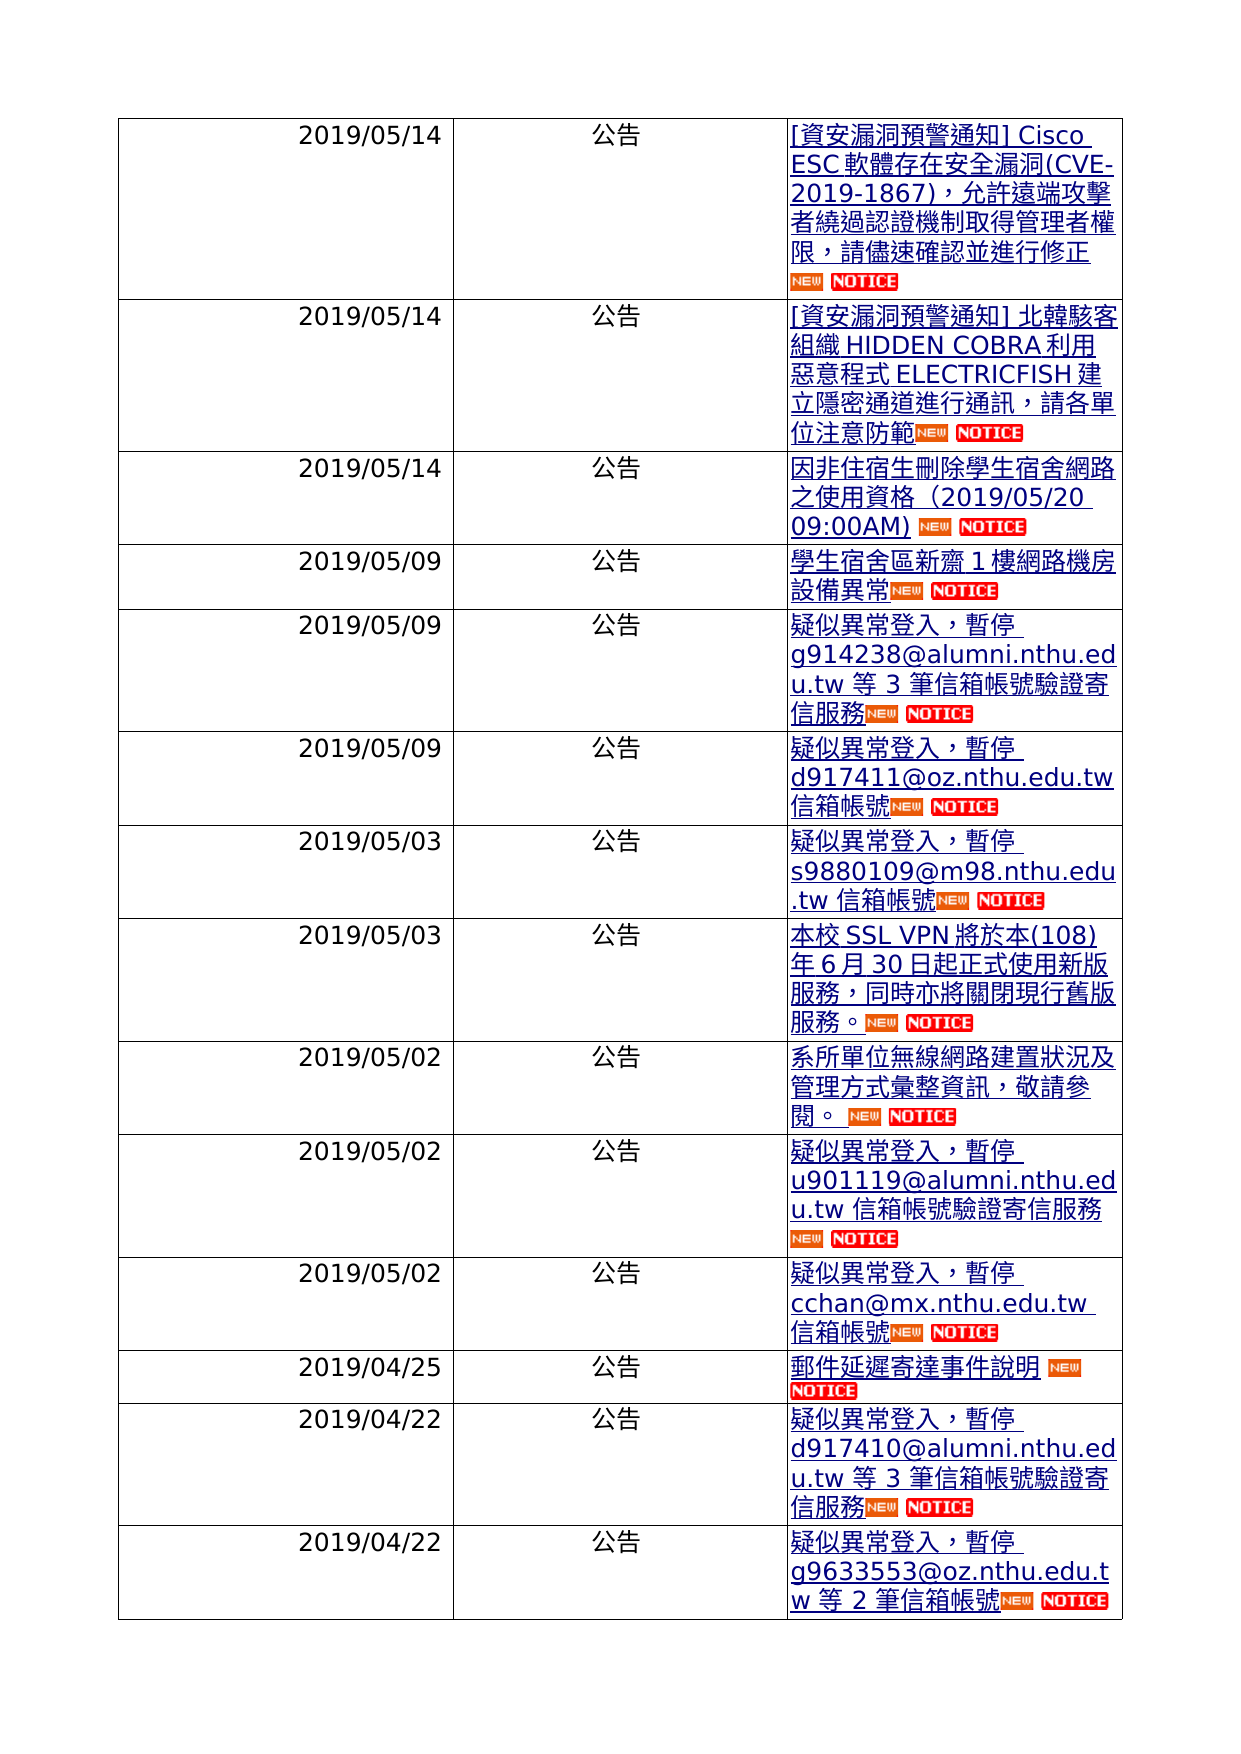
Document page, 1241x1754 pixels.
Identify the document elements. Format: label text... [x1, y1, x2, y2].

table_cell 疑似異常登入，暫停 s9880109@m98.nthu.edu.tw 信箱帳號 [788, 826, 1122, 918]
picture [956, 424, 1024, 442]
picture [906, 1014, 974, 1032]
table_cell 2019/05/14 [119, 452, 453, 544]
picture [936, 892, 970, 910]
table_cell 公告 [454, 826, 787, 918]
table_cell 公告 [454, 1135, 787, 1257]
table_cell 疑似異常登入，暫停 cchan@mx.nthu.edu.tw 信箱帳號 [788, 1258, 1122, 1350]
table_cell 2019/05/02 [119, 1042, 453, 1134]
table_cell 公告 [454, 300, 787, 451]
table_cell 2019/05/14 [119, 300, 453, 451]
table_cell 公告 [454, 119, 787, 299]
picture [848, 1108, 882, 1126]
table_cell 2019/05/09 [119, 610, 453, 731]
table_cell 疑似異常登入，暫停 g9633553@oz.nthu.edu.tw 等 2 筆信箱帳號 [788, 1526, 1122, 1618]
table_cell 2019/05/14 [119, 119, 453, 299]
table_cell 2019/05/09 [119, 732, 453, 824]
table_cell 公告 [454, 1258, 787, 1350]
table_cell 系所單位無線網路建置狀況及管理方式彙整資訊，敬請參閱。 [788, 1042, 1122, 1134]
table_cell 公告 [454, 732, 787, 824]
table_cell [資安漏洞預警通知] Cisco ESC軟體存在安全漏洞(CVE-2019-1867)，允許遠端攻擊者繞過認證機制取得管理者權限，請儘速確認並進行修正 [788, 119, 1122, 299]
table_cell 疑似異常登入，暫停 d917411@oz.nthu.edu.tw 信箱帳號 [788, 732, 1122, 824]
picture [918, 518, 952, 536]
table_cell 公告 [454, 1042, 787, 1134]
table_cell 公告 [454, 919, 787, 1041]
table_cell 本校SSL VPN將於本(108)年6月30日起正式使用新版服務，同時亦將關閉現行舊版服務。 [788, 919, 1122, 1041]
picture [1000, 1592, 1034, 1610]
picture [915, 424, 949, 442]
picture [865, 705, 899, 723]
picture [790, 1382, 858, 1400]
table_cell 公告 [454, 452, 787, 544]
table_cell 疑似異常登入，暫停 u901119@alumni.nthu.edu.tw 信箱帳號驗證寄信服務 [788, 1135, 1122, 1257]
table_cell 郵件延遲寄達事件說明 [788, 1351, 1122, 1402]
table_cell 因非住宿生刪除學生宿舍網路之使用資格（2019/05/20 09:00AM) [788, 452, 1122, 544]
picture [1041, 1592, 1109, 1610]
picture [906, 1498, 974, 1517]
table_cell 疑似異常登入，暫停 d917410@alumni.nthu.edu.tw 等 3 筆信箱帳號驗證寄信服務 [788, 1404, 1122, 1525]
picture [1048, 1359, 1082, 1377]
table_cell 2019/05/03 [119, 826, 453, 918]
table_cell 2019/05/03 [119, 919, 453, 1041]
picture [977, 892, 1045, 910]
picture [790, 273, 824, 291]
table_cell 2019/04/25 [119, 1351, 453, 1402]
picture [906, 705, 974, 723]
table_cell 疑似異常登入，暫停 g914238@alumni.nthu.edu.tw 等 3 筆信箱帳號驗證寄信服務 [788, 610, 1122, 731]
table_cell 公告 [454, 1404, 787, 1525]
table_cell 公告 [454, 610, 787, 731]
picture [890, 582, 924, 600]
picture [959, 518, 1027, 536]
picture [831, 273, 899, 291]
table_cell 公告 [454, 545, 787, 608]
table_cell 2019/04/22 [119, 1404, 453, 1525]
picture [865, 1014, 899, 1032]
table_cell 公告 [454, 1526, 787, 1618]
picture [790, 1230, 824, 1248]
table_cell 公告 [454, 1351, 787, 1402]
table_cell 2019/05/02 [119, 1135, 453, 1257]
picture [931, 798, 999, 816]
picture [888, 1108, 957, 1126]
picture [831, 1230, 899, 1248]
picture [890, 798, 924, 816]
table_cell 2019/05/02 [119, 1258, 453, 1350]
table_cell 2019/05/09 [119, 545, 453, 608]
picture [865, 1498, 899, 1517]
table_cell 學生宿舍區新齋1樓網路機房設備異常 [788, 545, 1122, 608]
picture [931, 582, 999, 600]
picture [890, 1324, 924, 1342]
table_cell 2019/04/22 [119, 1526, 453, 1618]
table_cell [資安漏洞預警通知] 北韓駭客組織HIDDEN COBRA利用惡意程式ELECTRICFISH建立隱密通道進行通訊，請各單位注意防範 [788, 300, 1122, 451]
picture [931, 1324, 999, 1342]
